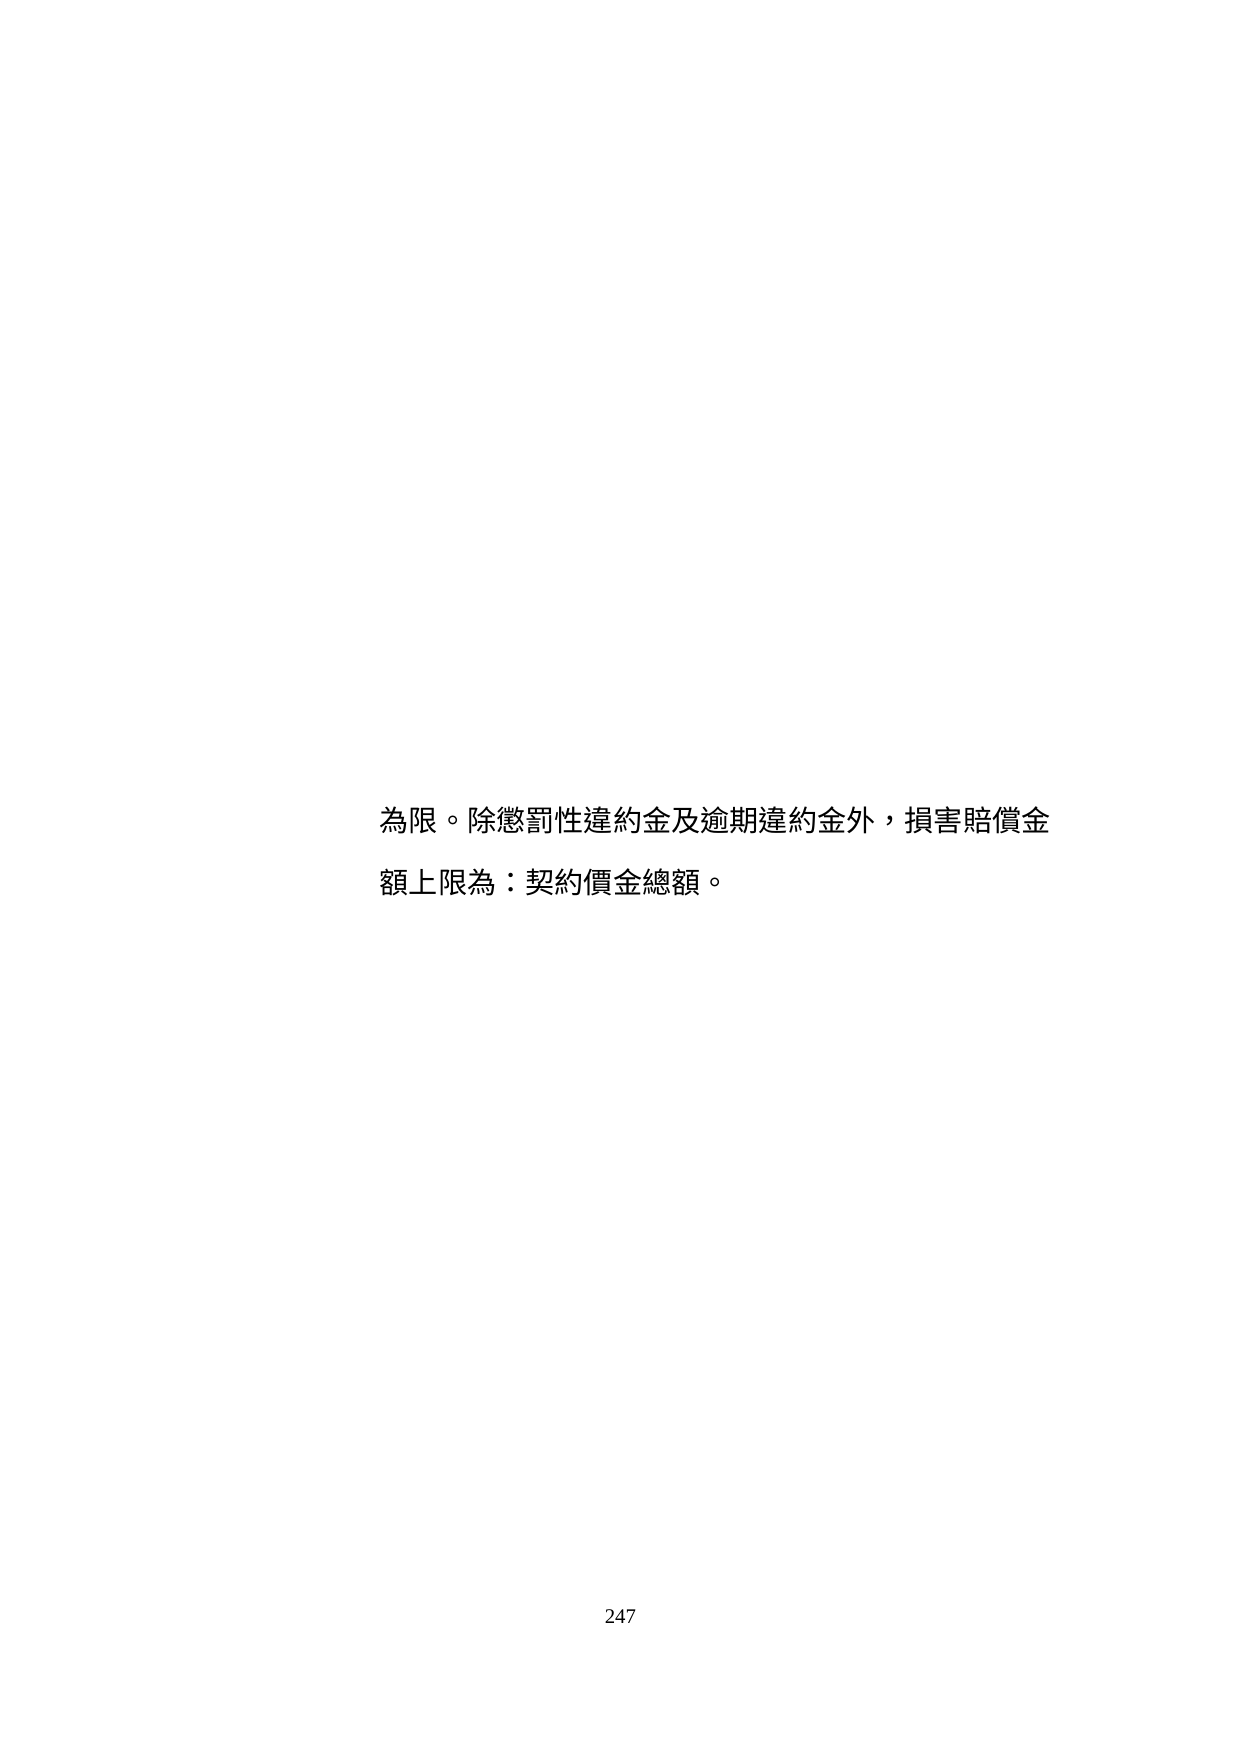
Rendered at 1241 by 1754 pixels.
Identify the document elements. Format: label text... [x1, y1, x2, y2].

list 為限。除懲罰性違約金及逾期違約金外，損害賠償金額上限為：契約價金總額。 [291, 777, 1053, 902]
